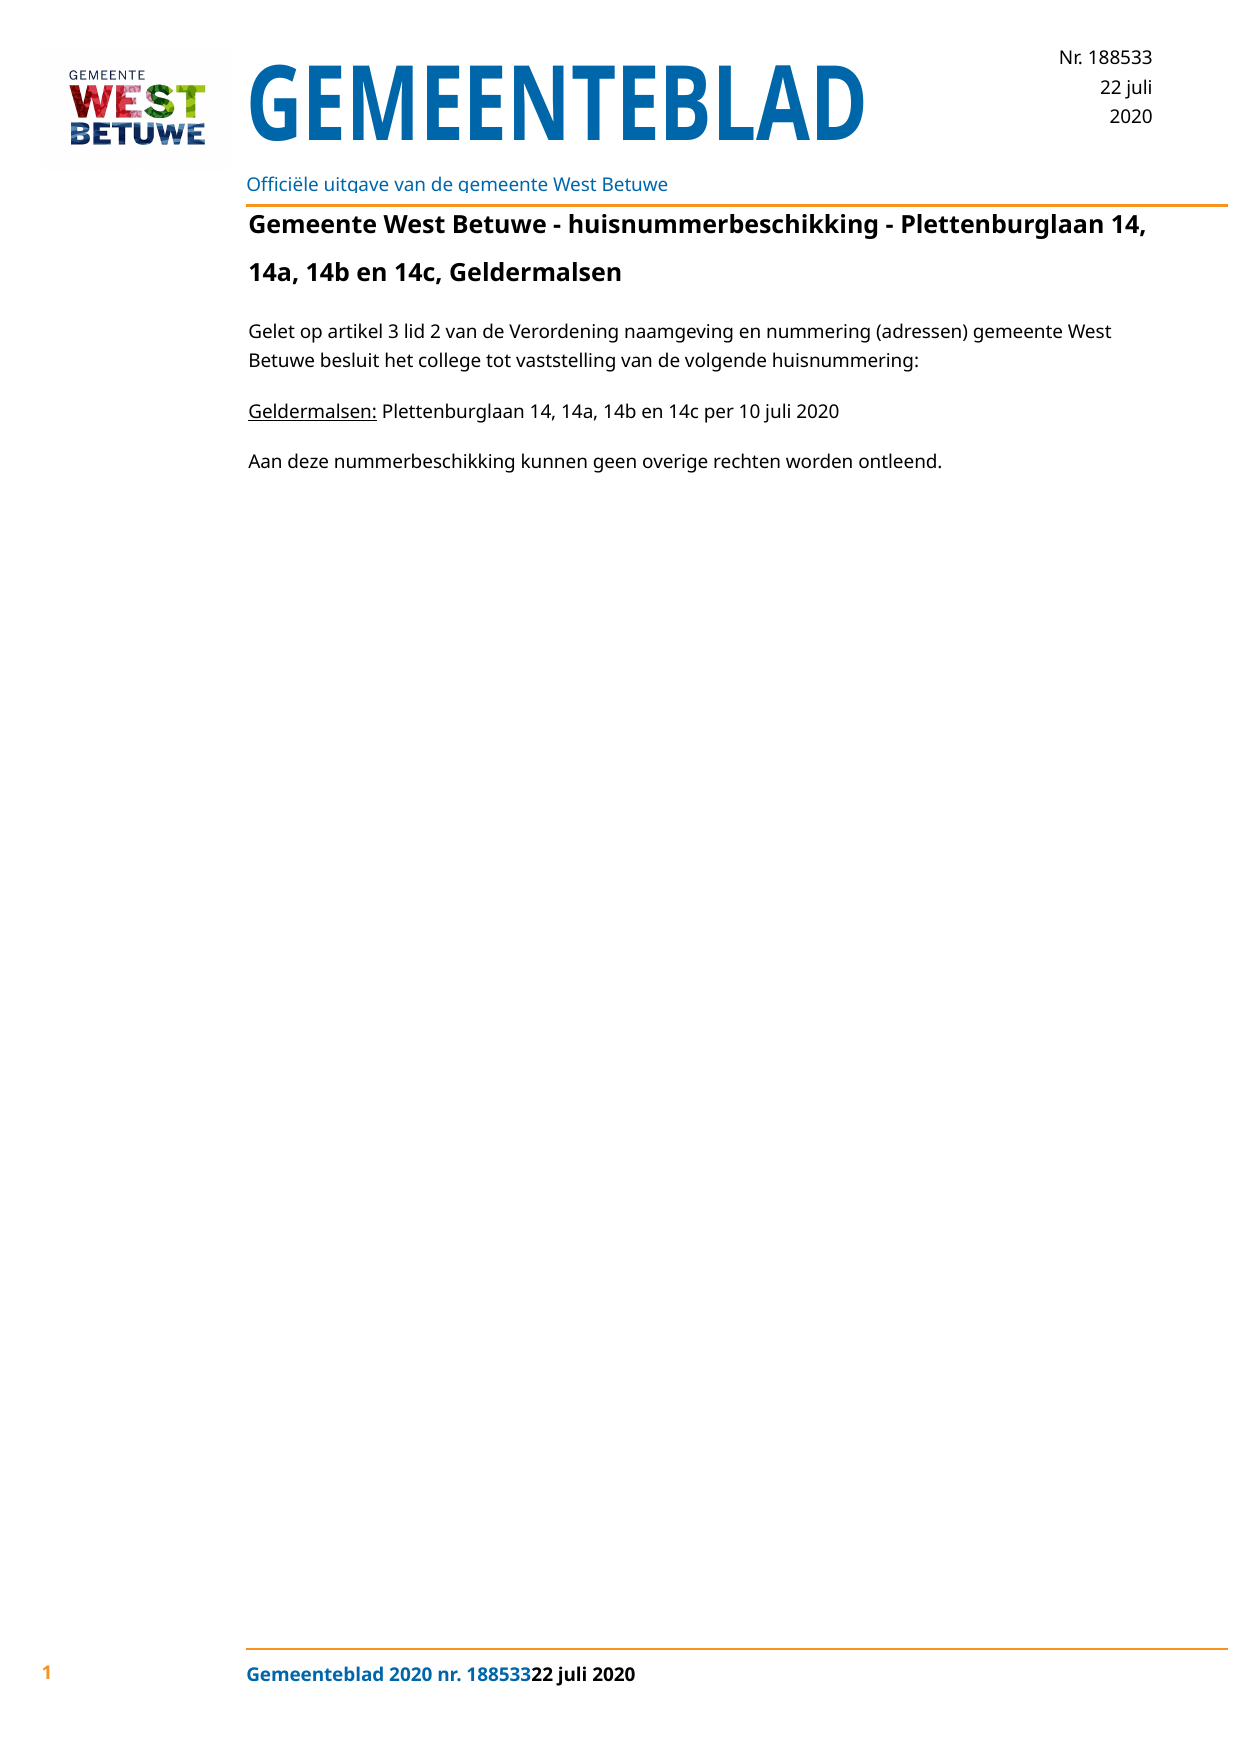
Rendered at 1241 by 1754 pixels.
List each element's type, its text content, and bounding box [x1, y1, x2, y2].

text Gemeente West Betuwe - huisnummerbeschikking - Plettenburglaan 14, 14a, 14b en 14c, Geldermalsen [248, 207, 1152, 288]
picture [41, 47, 231, 172]
text Geldermalsen: Plettenburglaan 14, 14a, 14b en 14c per 10 juli 2020 [248, 398, 1152, 424]
text Gelet op artikel 3 lid 2 van de Verordening naamgeving en nummering (adressen) gemeente West Betuwe besluit het college tot vaststelling van de volgende huisnummering: [248, 318, 1152, 373]
text Aan deze nummerbeschikking kunnen geen overige rechten worden ontleend. [248, 448, 1152, 474]
